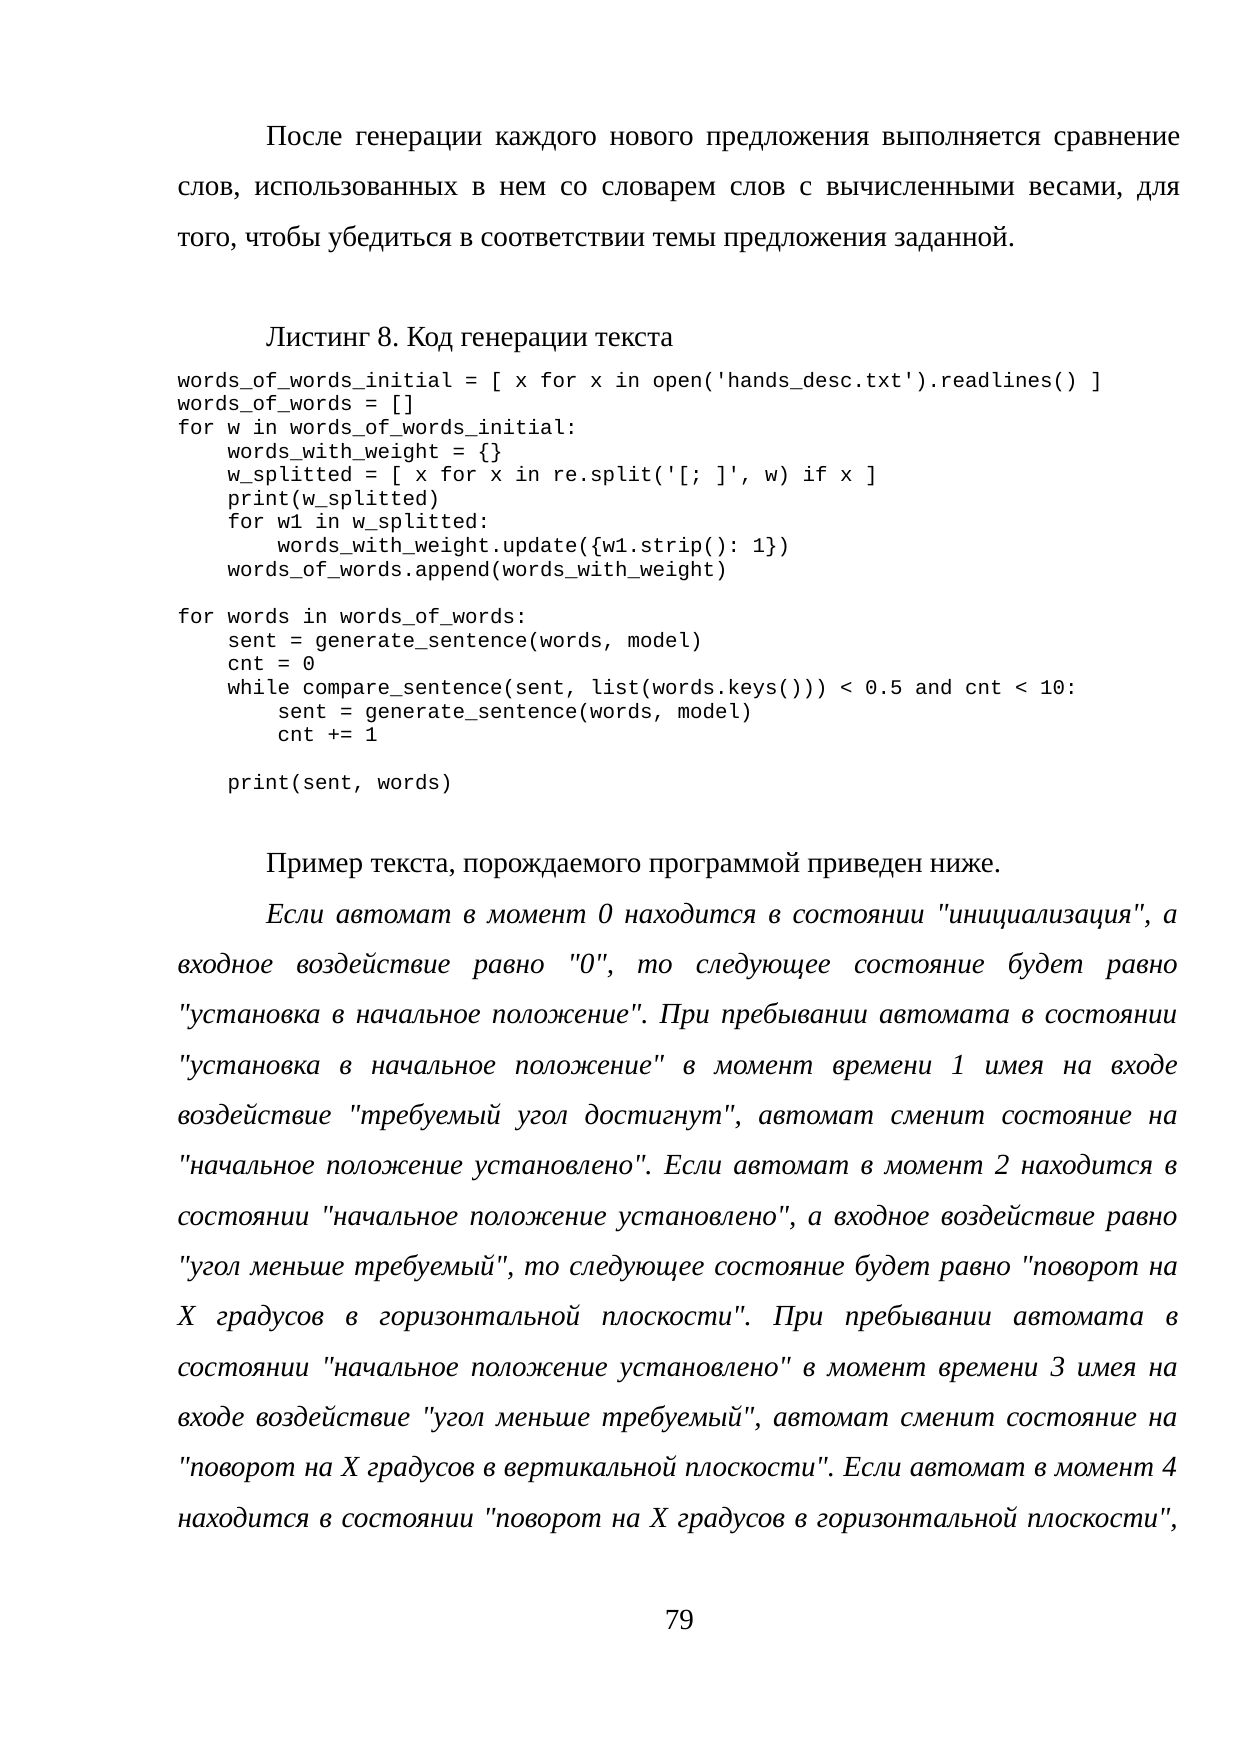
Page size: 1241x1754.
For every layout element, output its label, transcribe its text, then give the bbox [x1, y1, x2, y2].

text cnt += 1 [177, 724, 1181, 748]
text while compare_sentence(sent, list(words.keys())) < 0.5 and cnt < 10: [177, 677, 1181, 701]
text cnt = 0 [177, 653, 1181, 677]
text words_of_words.append(words_with_weight) [177, 559, 1181, 582]
text Если автомат в момент 0 находится в состоянии "инициализация", а входное воздействие равно "0", то следующее состояние будет равно "установка в начальное положение". При пребывании автомата в состоянии "установка в начальное положение" в момент времени 1 имея на входе воздействие "требуемый угол достигнут", автомат сменит состояние на "начальное положение установлено". Если автомат в момент 2 находится в состоянии "начальное положение установлено", а входное воздействие равно "угол меньше требуемый", то следующее состояние будет равно "поворот на Х градусов в горизонтальной плоскости". При пребывании автомата в состоянии "начальное положение установлено" в момент времени 3 имея на входе воздействие "угол меньше требуемый", автомат сменит состояние на "поворот на Х градусов в вертикальной плоскости". Если автомат в момент 4 находится в состоянии "поворот на Х градусов в горизонтальной плоскости", [177, 896, 1181, 1533]
text words_with_weight = {} [177, 441, 1181, 464]
text for words in words_of_words: [177, 606, 1181, 630]
text sent = generate_sentence(words, model) [177, 630, 1181, 653]
text words_of_words = [] [177, 393, 1181, 417]
text print(w_splitted) [177, 488, 1181, 512]
text print(sent, words) [177, 772, 1181, 795]
text sent = generate_sentence(words, model) [177, 701, 1181, 724]
text После генерации каждого нового предложения выполняется сравнение слов, использованных в нем со словарем слов с вычисленными весами, для того, чтобы убедиться в соответствии темы предложения заданной. [177, 118, 1181, 252]
text words_of_words_initial = [ x for x in open('hands_desc.txt').readlines() ] [177, 370, 1181, 393]
text for w1 in w_splitted: [177, 512, 1181, 535]
text for w in words_of_words_initial: [177, 417, 1181, 441]
text w_splitted = [ x for x in re.split('[; ]', w) if x ] [177, 464, 1181, 488]
text words_with_weight.update({w1.strip(): 1}) [177, 535, 1181, 559]
text Листинг 8. Код генерации текста [177, 319, 1181, 353]
text Пример текста, порождаемого программой приведен ниже. [177, 846, 1181, 879]
